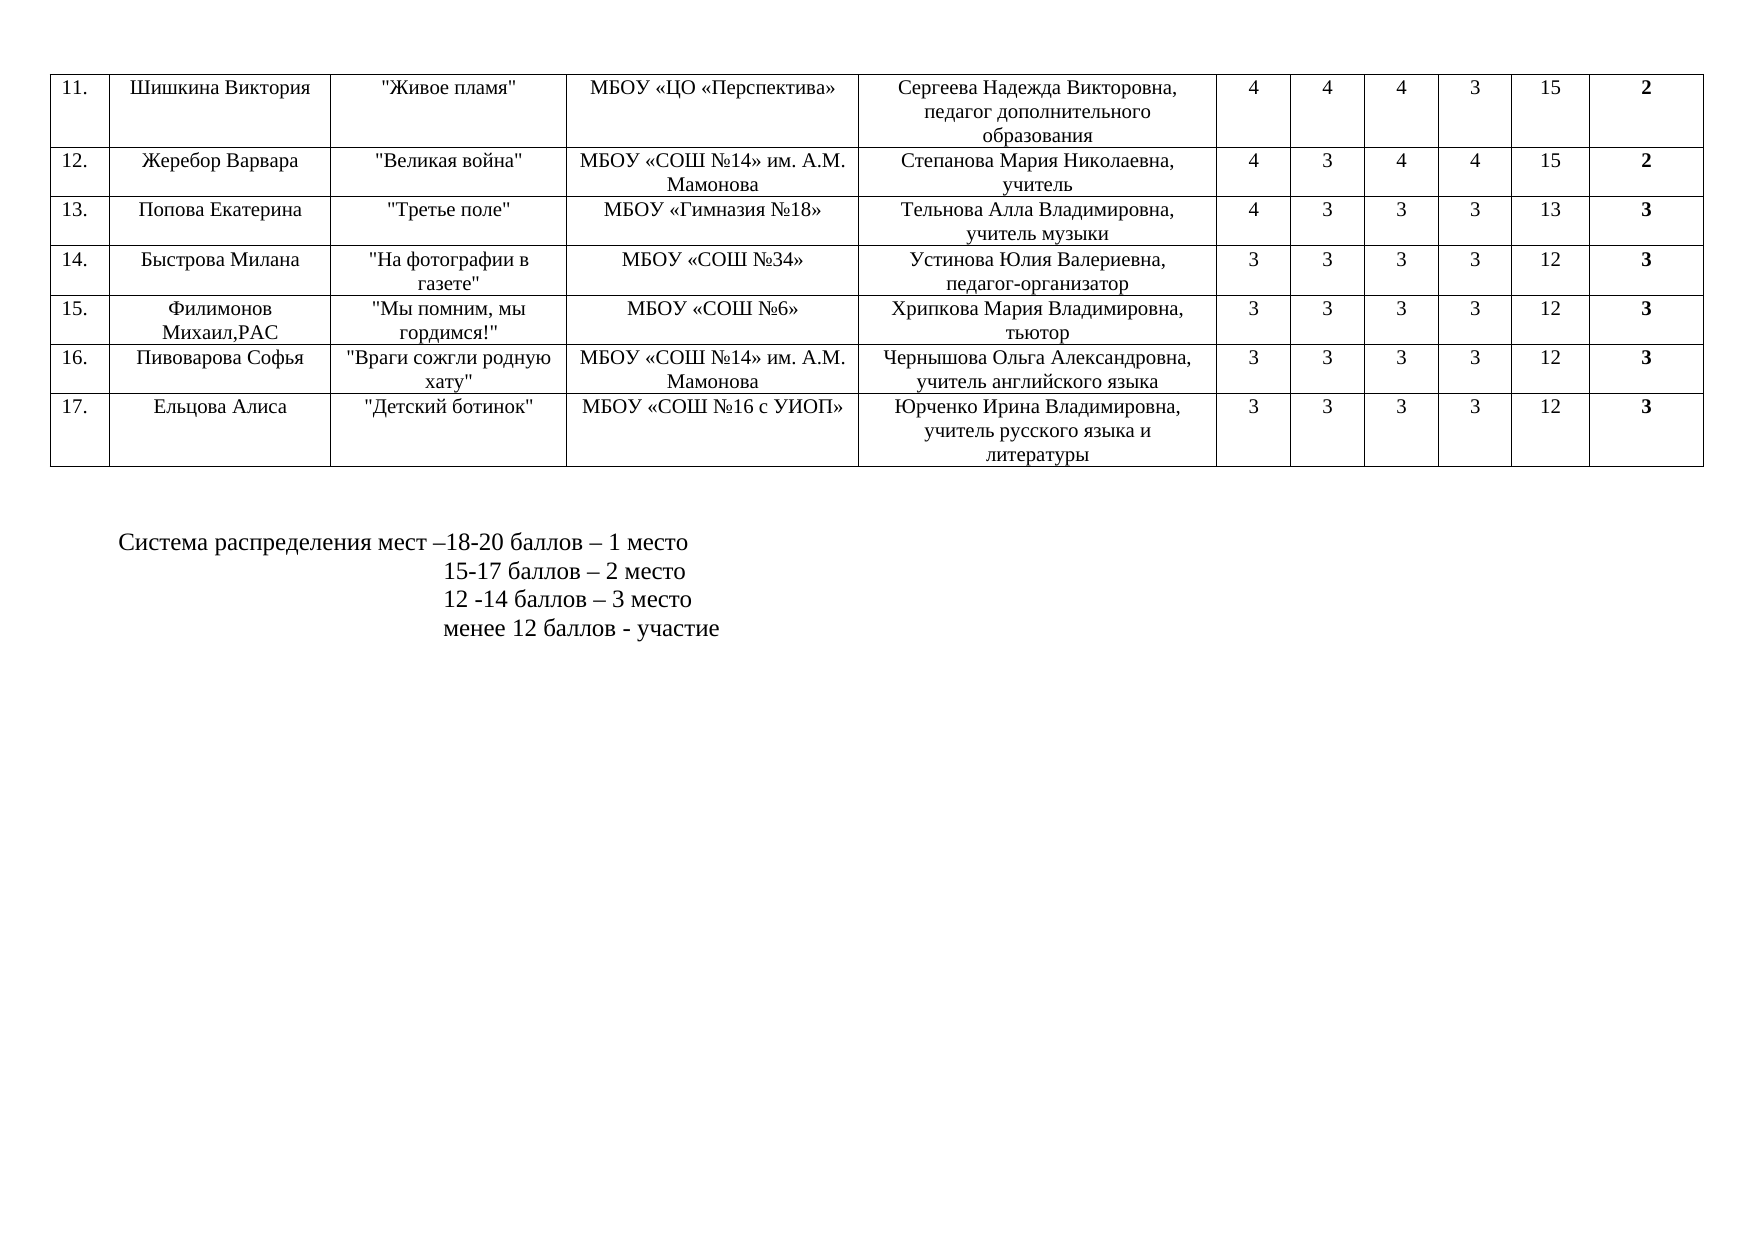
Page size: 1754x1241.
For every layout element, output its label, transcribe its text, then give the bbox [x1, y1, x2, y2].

table_cell "Великая война" [331, 148, 566, 196]
table_cell 12 [1512, 394, 1589, 466]
table_cell Сергеева Надежда Викторовна, педагог дополнительного образования [859, 75, 1216, 147]
table_cell 3 [1365, 246, 1438, 294]
table_cell "Живое пламя" [331, 75, 566, 147]
table_cell [51, 148, 109, 196]
table_cell Чернышова Ольга Александровна, учитель английского языка [859, 345, 1216, 393]
table_cell Пивоварова Софья [110, 345, 330, 393]
table_cell 2 [1590, 75, 1703, 147]
table_cell 3 [1217, 296, 1290, 344]
table_cell 3 [1439, 296, 1511, 344]
table_cell 3 [1590, 394, 1703, 466]
table_cell 3 [1291, 296, 1364, 344]
text 15-17 баллов – 2 место [118, 556, 1636, 584]
table_cell Ельцова Алиса [110, 394, 330, 466]
table_cell МБОУ «СОШ №34» [567, 246, 858, 294]
table_cell "На фотографии в газете" [331, 246, 566, 294]
table_cell 3 [1291, 197, 1364, 245]
table_cell 3 [1217, 246, 1290, 294]
table_cell 4 [1291, 75, 1364, 147]
table_cell 4 [1217, 148, 1290, 196]
table_cell Хрипкова Мария Владимировна, тьютор [859, 296, 1216, 344]
table_cell 4 [1365, 148, 1438, 196]
table_cell 3 [1590, 345, 1703, 393]
table_cell Степанова Мария Николаевна, учитель [859, 148, 1216, 196]
table_cell [51, 296, 109, 344]
table_cell [51, 75, 109, 147]
table_cell "Враги сожгли родную хату" [331, 345, 566, 393]
table_cell 4 [1439, 148, 1511, 196]
table_cell Шишкина Виктория [110, 75, 330, 147]
table_cell МБОУ «ЦО «Перспектива» [567, 75, 858, 147]
table_cell 3 [1439, 197, 1511, 245]
table_cell Филимонов Михаил,РАС [110, 296, 330, 344]
table_cell 12 [1512, 296, 1589, 344]
table_cell Юрченко Ирина Владимировна, учитель русского языка и литературы [859, 394, 1216, 466]
table_cell 2 [1590, 148, 1703, 196]
table_cell 3 [1590, 246, 1703, 294]
table_cell 3 [1590, 197, 1703, 245]
table_cell 4 [1217, 197, 1290, 245]
text Система распределения мест –18-20 баллов – 1 место [118, 527, 1636, 556]
table_cell "Детский ботинок" [331, 394, 566, 466]
table_cell МБОУ «СОШ №16 с УИОП» [567, 394, 858, 466]
table_cell 3 [1365, 394, 1438, 466]
table_cell 12 [1512, 345, 1589, 393]
table_cell 4 [1365, 75, 1438, 147]
table_cell МБОУ «СОШ №14» им. А.М. Мамонова [567, 345, 858, 393]
table_cell 3 [1365, 296, 1438, 344]
table_cell МБОУ «СОШ №14» им. А.М. Мамонова [567, 148, 858, 196]
table_cell 3 [1291, 246, 1364, 294]
table_cell 3 [1439, 345, 1511, 393]
table_cell 4 [1217, 75, 1290, 147]
table_cell 3 [1217, 394, 1290, 466]
table_cell 15 [1512, 148, 1589, 196]
table_cell "Третье поле" [331, 197, 566, 245]
table_cell 3 [1291, 394, 1364, 466]
table_cell 12 [1512, 246, 1589, 294]
table_cell МБОУ «СОШ №6» [567, 296, 858, 344]
table_cell 3 [1365, 197, 1438, 245]
table_cell Попова Екатерина [110, 197, 330, 245]
table_cell [51, 246, 109, 294]
table_cell 3 [1365, 345, 1438, 393]
table_cell 3 [1439, 75, 1511, 147]
table_cell 13 [1512, 197, 1589, 245]
table_cell 3 [1439, 394, 1511, 466]
table_cell Жеребор Варвара [110, 148, 330, 196]
table_cell 3 [1291, 345, 1364, 393]
table_cell МБОУ «Гимназия №18» [567, 197, 858, 245]
table_cell 3 [1217, 345, 1290, 393]
table_cell Устинова Юлия Валериевна, педагог-организатор [859, 246, 1216, 294]
table_cell [51, 197, 109, 245]
table_cell [51, 394, 109, 466]
table_cell Быстрова Милана [110, 246, 330, 294]
table_cell 3 [1291, 148, 1364, 196]
table_cell [51, 345, 109, 393]
text 12 -14 баллов – 3 место [118, 584, 1636, 613]
table_cell 15 [1512, 75, 1589, 147]
table_cell "Мы помним, мы гордимся!" [331, 296, 566, 344]
table_cell Тельнова Алла Владимировна, учитель музыки [859, 197, 1216, 245]
table_cell 3 [1590, 296, 1703, 344]
table_cell 3 [1439, 246, 1511, 294]
text менее 12 баллов - участие [118, 613, 1636, 642]
